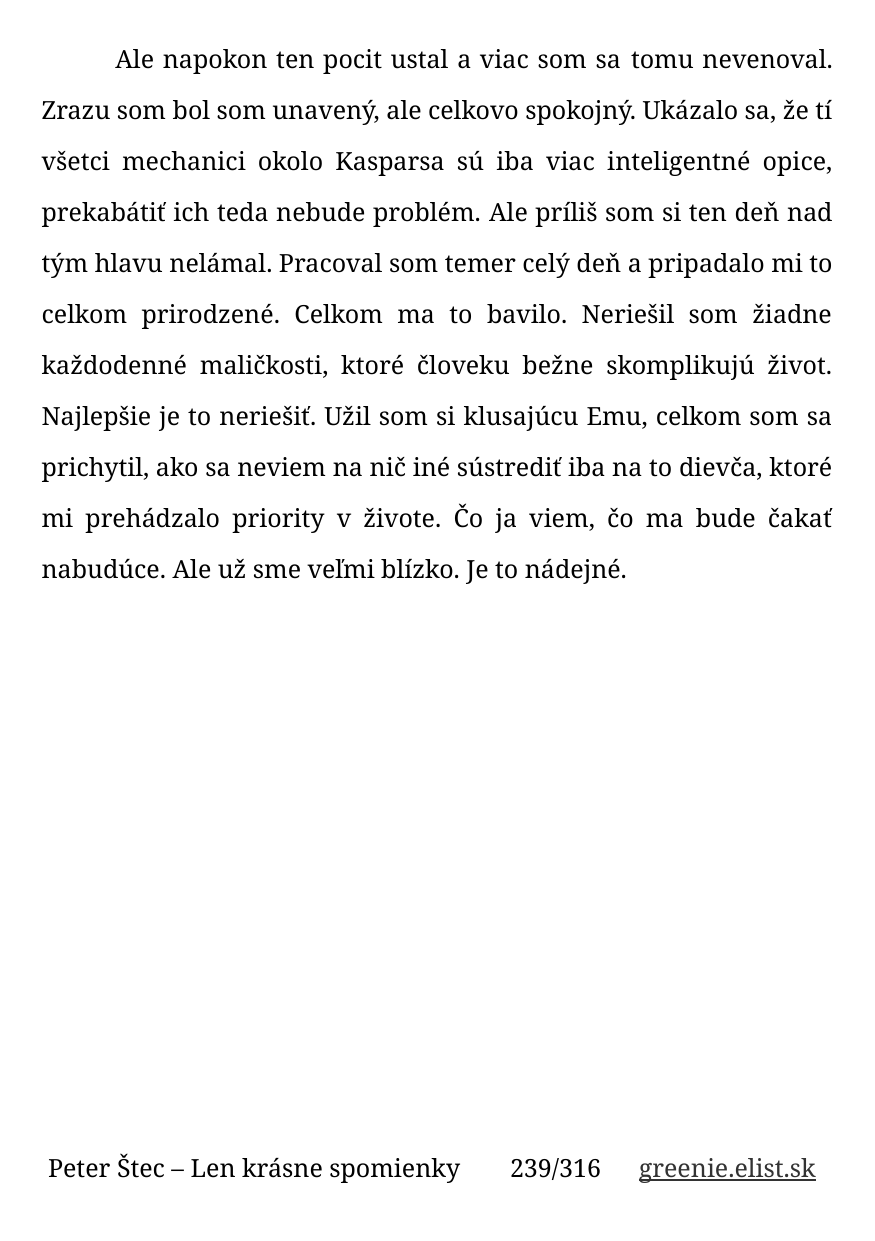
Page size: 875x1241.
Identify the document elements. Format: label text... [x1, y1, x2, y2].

text Ale napokon ten pocit ustal a viac som sa tomu nevenoval. Zrazu som bol som unavený, ale celkovo spokojný. Ukázalo sa, že tí všetci mechanici okolo Kasparsa sú iba viac inteligentné opice, prekabátiť ich teda nebude problém. Ale príliš som si ten deň nad tým hlavu nelámal. Pracoval som temer celý deň a pripadalo mi to celkom prirodzené. Celkom ma to bavilo. Neriešil som žiadne každodenné maličkosti, ktoré človeku bežne skomplikujú život. Najlepšie je to neriešiť. Užil som si klusajúcu Emu, celkom som sa prichytil, ako sa neviem na nič iné sústrediť iba na to dievča, ktoré mi prehádzalo priority v živote. Čo ja viem, čo ma bude čakať nabudúce. Ale už sme veľmi blízko. Je to nádejné. [41, 41, 833, 586]
